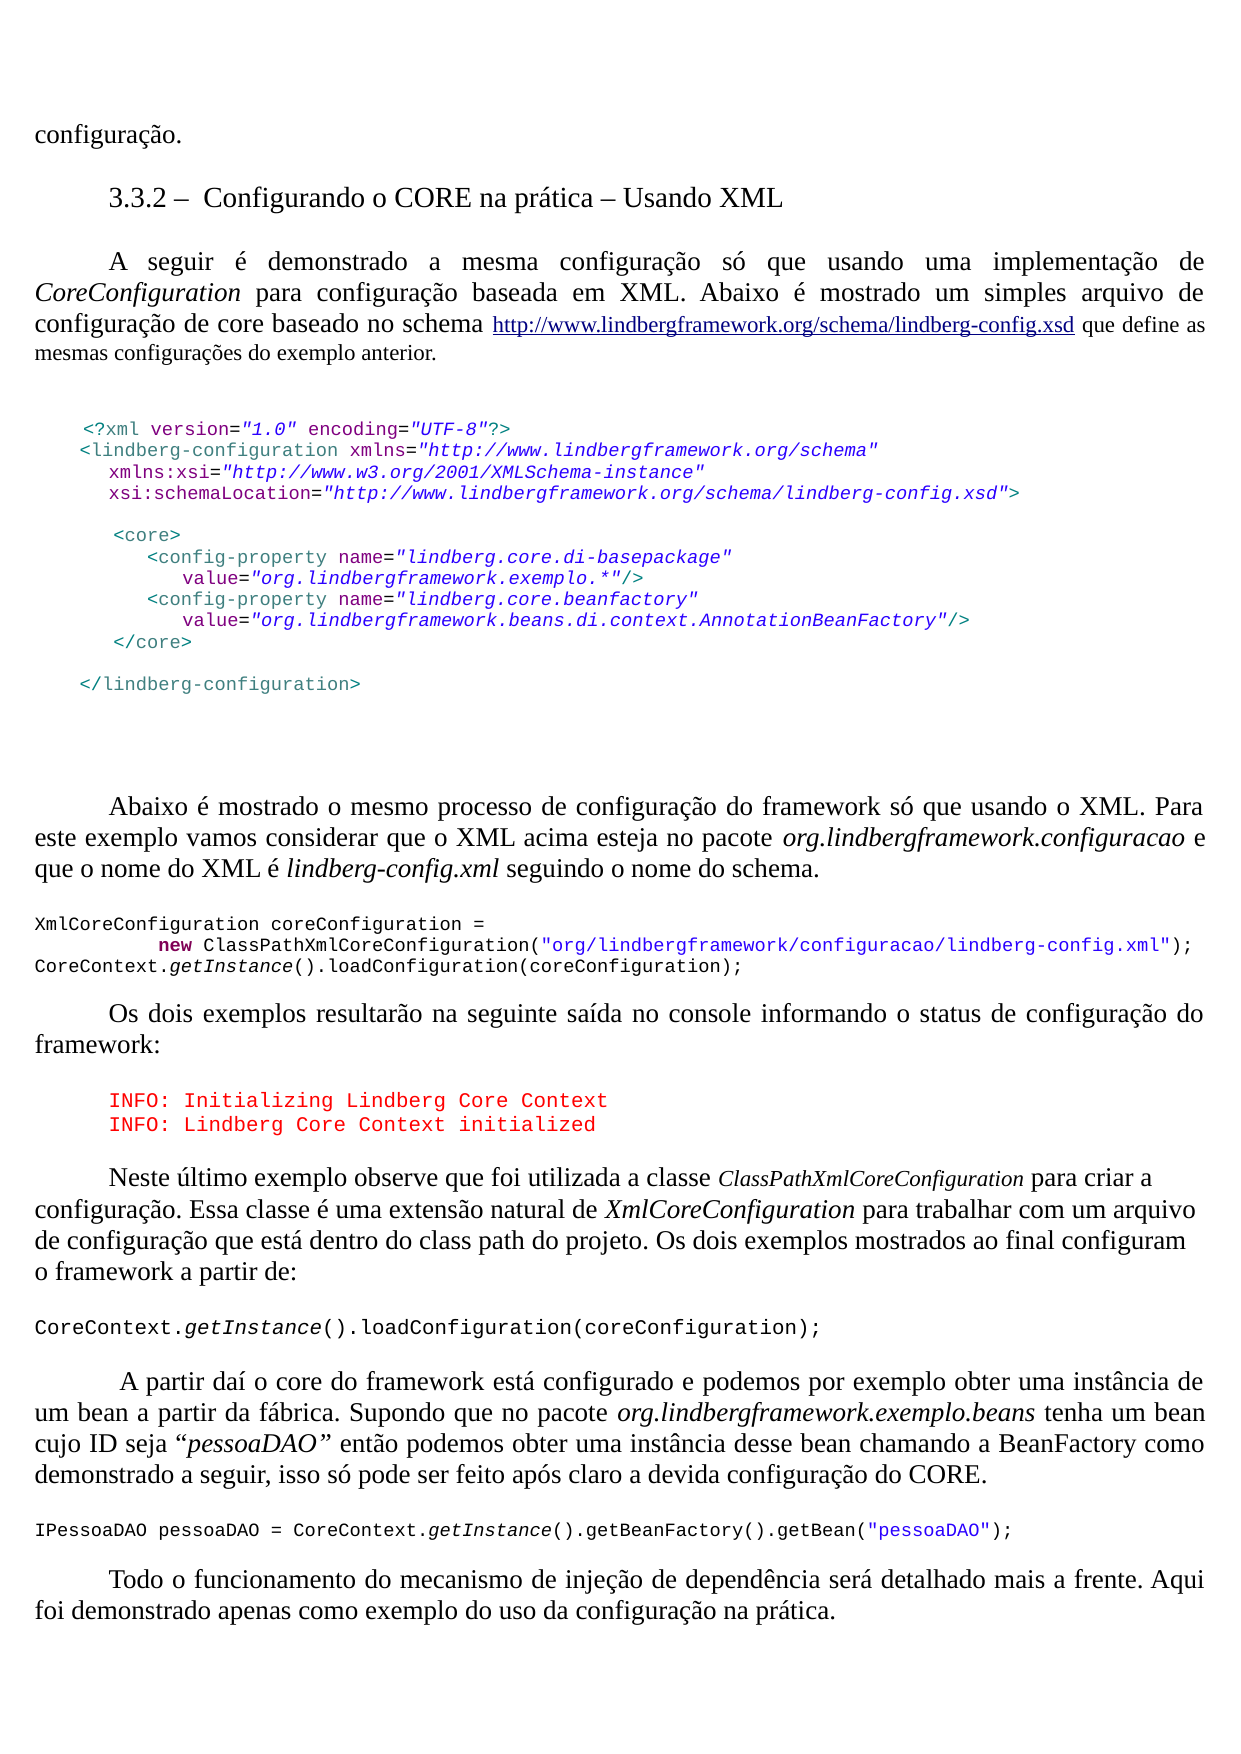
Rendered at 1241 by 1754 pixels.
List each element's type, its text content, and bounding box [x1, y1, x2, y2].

text Abaixo é mostrado o mesmo processo de configuração do framework só que usando o XML. Para este exemplo vamos considerar que o XML acima esteja no pacote org.lindbergframework.configuracao e que o nome do XML é lindberg-config.xml seguindo o nome do schema. [34, 790, 1206, 883]
text <config-property name="lindberg.core.beanfactory" value="org.lindbergframework.beans.di.context.AnnotationBeanFactory"/> [34, 590, 1206, 632]
text new ClassPathXmlCoreConfiguration("org/lindbergframework/configuracao/lindberg-config.xml"); [34, 936, 1206, 957]
text </core> [34, 632, 1206, 654]
text Os dois exemplos resultarão na seguinte saída no console informando o status de configuração do framework: [34, 997, 1206, 1059]
text CoreContext.getInstance().loadConfiguration(coreConfiguration); [34, 957, 1206, 978]
text </lindberg-configuration> [34, 675, 1206, 696]
text A seguir é demonstrado a mesma configuração só que usando uma implementação de CoreConfiguration para configuração baseada em XML. Abaixo é mostrado um simples arquivo de configuração de core baseado no schema http://www.lindbergframework.org/schema/lindberg-config.xsd que define as mesmas configurações do exemplo anterior. [34, 245, 1206, 365]
text IPessoaDAO pessoaDAO = CoreContext.getInstance().getBeanFactory().getBean("pessoaDAO"); [34, 1521, 1206, 1542]
text Neste último exemplo observe que foi utilizada a classe ClassPathXmlCoreConfiguration para criar a configuração. Essa classe é uma extensão natural de XmlCoreConfiguration para trabalhar com um arquivo de configuração que está dentro do class path do projeto. Os dois exemplos mostrados ao final configuram o framework a partir de: [34, 1161, 1206, 1286]
text 3.3.2 – Configurando o CORE na prática – Usando XML [34, 180, 1206, 214]
text configuração. [34, 118, 1206, 149]
text INFO: Initializing Lindberg Core Context [34, 1090, 1206, 1114]
text INFO: Lindberg Core Context initialized [34, 1114, 1206, 1138]
text A partir daí o core do framework está configurado e podemos por exemplo obter uma instância de um bean a partir da fábrica. Supondo que no pacote org.lindbergframework.exemplo.beans tenha um bean cujo ID seja “pessoaDAO” então podemos obter uma instância desse bean chamando a BeanFactory como demonstrado a seguir, isso só pode ser feito após claro a devida configuração do CORE. [34, 1365, 1206, 1490]
text <core> [34, 526, 1206, 547]
text <lindberg-configuration xmlns="http://www.lindbergframework.org/schema" xmlns:xsi="http://www.w3.org/2001/XMLSchema-instance" xsi:schemaLocation="http://www.lindbergframework.org/schema/lindberg-config.xsd"> [34, 441, 1206, 505]
text Todo o funcionamento do mecanismo de injeção de dependência será detalhado mais a frente. Aqui foi demonstrado apenas como exemplo do uso da configuração na prática. [34, 1563, 1206, 1626]
text XmlCoreConfiguration coreConfiguration = [34, 914, 1206, 936]
text <?xml version="1.0" encoding="UTF-8"?> [34, 418, 1206, 441]
text <config-property name="lindberg.core.di-basepackage" value="org.lindbergframework.exemplo.*"/> [34, 547, 1206, 590]
text CoreContext.getInstance().loadConfiguration(coreConfiguration); [34, 1317, 1206, 1341]
